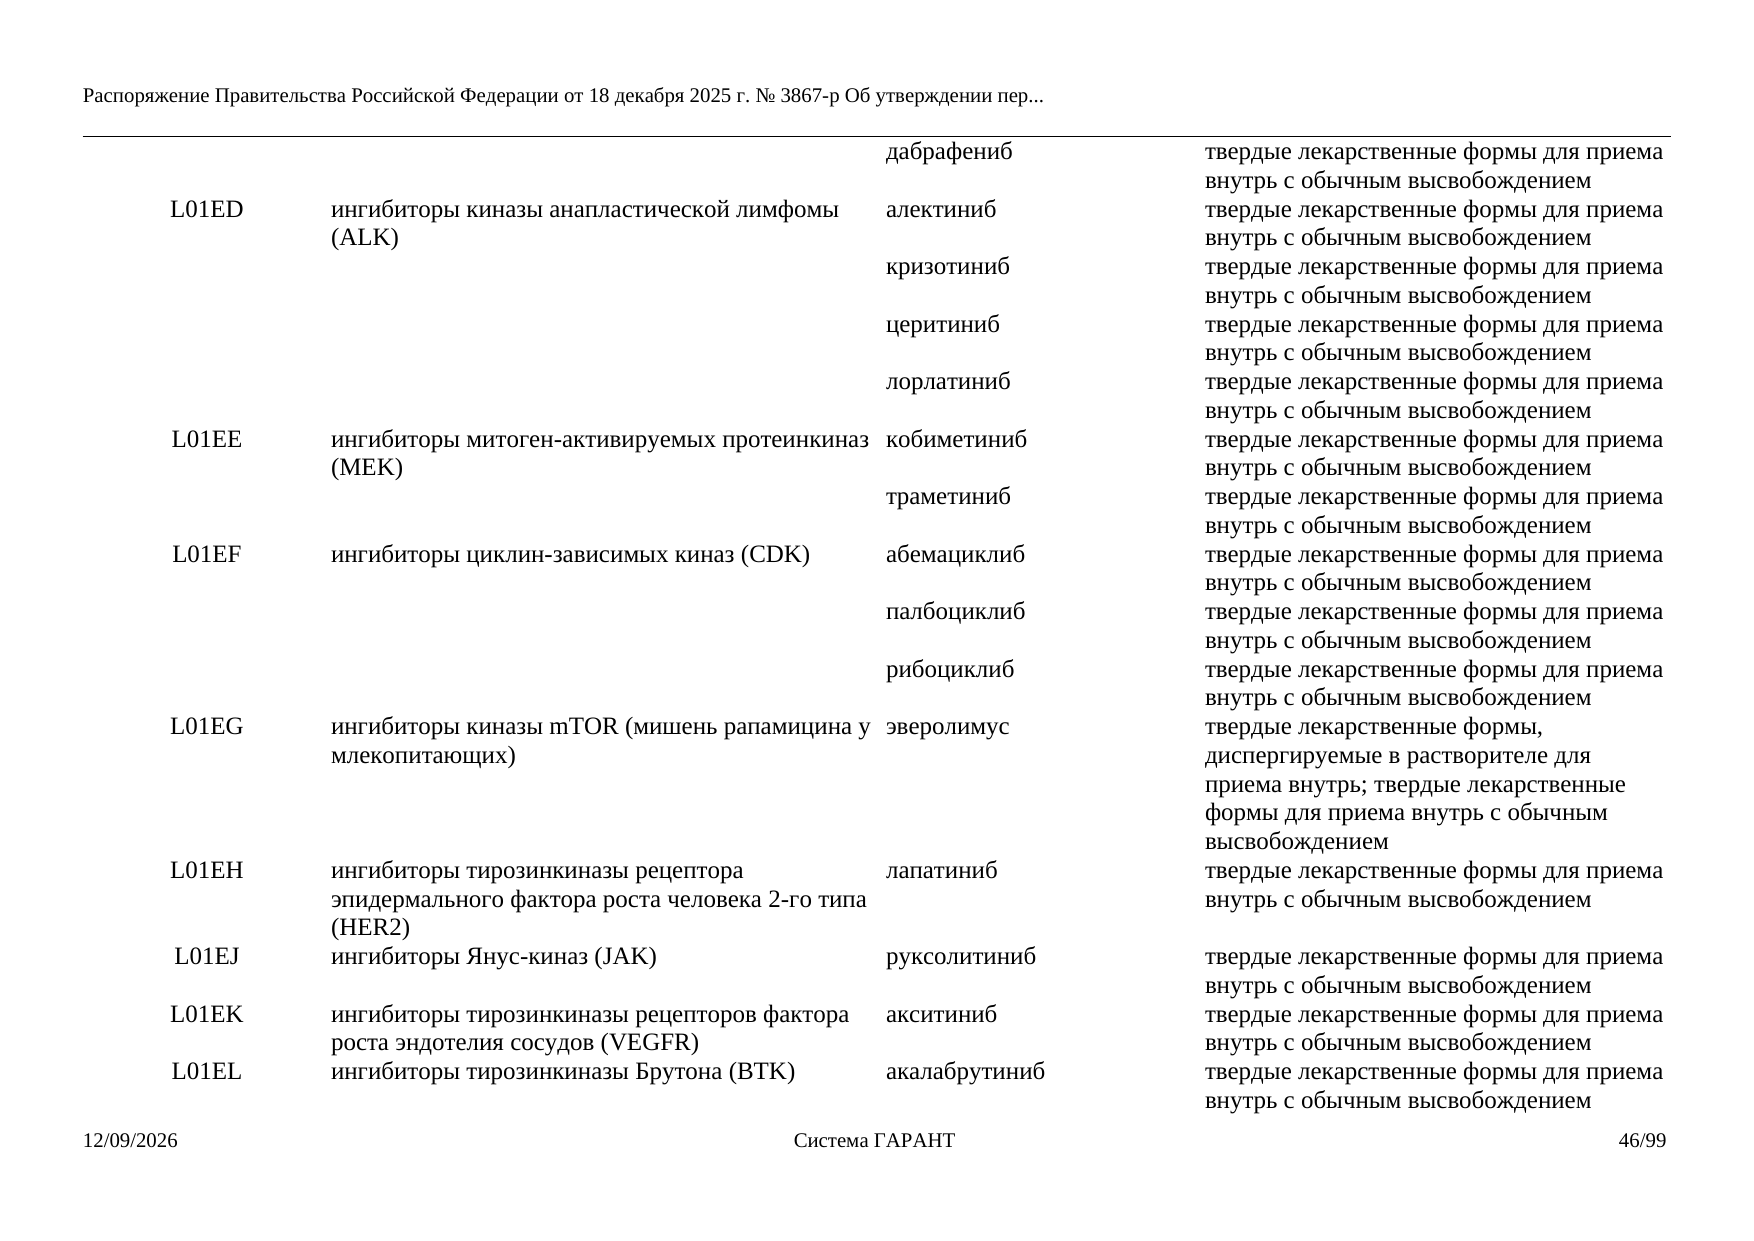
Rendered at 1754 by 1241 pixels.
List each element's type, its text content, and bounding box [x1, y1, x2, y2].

table_cell акситиниб [886, 999, 1205, 1056]
table_cell ингибиторы Янус-киназ (JAK) [331, 941, 886, 999]
table_cell алектиниб [886, 194, 1205, 251]
table_cell твердые лекарственные формы для приема внутрь с обычным высвобождением [1205, 941, 1671, 999]
table_cell ингибиторы циклин-зависимых киназ (CDK) [331, 539, 886, 596]
table_cell твердые лекарственные формы для приема внутрь с обычным высвобождением [1205, 194, 1671, 251]
table_cell лорлатиниб [886, 366, 1205, 424]
table_cell [83, 137, 331, 194]
table_cell акалабрутиниб [886, 1056, 1205, 1114]
table_cell [331, 251, 886, 309]
table_cell ингибиторы тирозинкиназы рецепторов фактора роста эндотелия сосудов (VEGFR) [331, 999, 886, 1056]
table_cell [331, 366, 886, 424]
table_cell твердые лекарственные формы для приема внутрь с обычным высвобождением [1205, 999, 1671, 1056]
table_cell твердые лекарственные формы для приема внутрь с обычным высвобождением [1205, 424, 1671, 481]
table_cell рибоциклиб [886, 654, 1205, 711]
table_cell твердые лекарственные формы для приема внутрь с обычным высвобождением [1205, 539, 1671, 596]
table_cell [83, 481, 331, 539]
table_cell палбоциклиб [886, 596, 1205, 654]
table_cell [331, 481, 886, 539]
table_cell [331, 654, 886, 711]
table_cell L01EK [83, 999, 331, 1056]
table_cell ингибиторы тирозинкиназы рецептора эпидермального фактора роста человека 2-го типа (HER2) [331, 855, 886, 941]
table_cell L01EJ [83, 941, 331, 999]
table_cell [331, 309, 886, 366]
table_cell [331, 137, 886, 194]
table_cell L01EL [83, 1056, 331, 1114]
table_cell твердые лекарственные формы для приема внутрь с обычным высвобождением [1205, 596, 1671, 654]
table_cell ингибиторы киназы mTOR (мишень рапамицина у млекопитающих) [331, 711, 886, 855]
table_cell ингибиторы киназы анапластической лимфомы (ALK) [331, 194, 886, 251]
table_cell ингибиторы митоген-активируемых протеинкиназ (MEK) [331, 424, 886, 481]
table_cell [83, 251, 331, 309]
table_cell L01EF [83, 539, 331, 596]
table_cell твердые лекарственные формы для приема внутрь с обычным высвобождением [1205, 654, 1671, 711]
table_cell твердые лекарственные формы для приема внутрь с обычным высвобождением [1205, 855, 1671, 941]
table_cell эверолимус [886, 711, 1205, 855]
table_cell твердые лекарственные формы для приема внутрь с обычным высвобождением [1205, 251, 1671, 309]
table_cell L01EH [83, 855, 331, 941]
table_cell кризотиниб [886, 251, 1205, 309]
table_cell абемациклиб [886, 539, 1205, 596]
table_cell твердые лекарственные формы для приема внутрь с обычным высвобождением [1205, 481, 1671, 539]
table_cell лапатиниб [886, 855, 1205, 941]
table_cell твердые лекарственные формы для приема внутрь с обычным высвобождением [1205, 1056, 1671, 1114]
table_cell ингибиторы тирозинкиназы Брутона (BTK) [331, 1056, 886, 1114]
table_cell L01EG [83, 711, 331, 855]
table_cell [83, 366, 331, 424]
table_cell траметиниб [886, 481, 1205, 539]
table_cell твердые лекарственные формы для приема внутрь с обычным высвобождением [1205, 137, 1671, 194]
table_cell [83, 654, 331, 711]
table_cell [331, 596, 886, 654]
table_cell руксолитиниб [886, 941, 1205, 999]
table_cell L01EE [83, 424, 331, 481]
table_cell кобиметиниб [886, 424, 1205, 481]
table_cell церитиниб [886, 309, 1205, 366]
table_cell дабрафениб [886, 137, 1205, 194]
table_cell твердые лекарственные формы для приема внутрь с обычным высвобождением [1205, 366, 1671, 424]
table_cell L01ED [83, 194, 331, 251]
table_cell твердые лекарственные формы для приема внутрь с обычным высвобождением [1205, 309, 1671, 366]
table_cell [83, 309, 331, 366]
table_cell твердые лекарственные формы, диспергируемые в растворителе для приема внутрь; твердые лекарственные формы для приема внутрь с обычным высвобождением [1205, 711, 1671, 855]
table_cell [83, 596, 331, 654]
